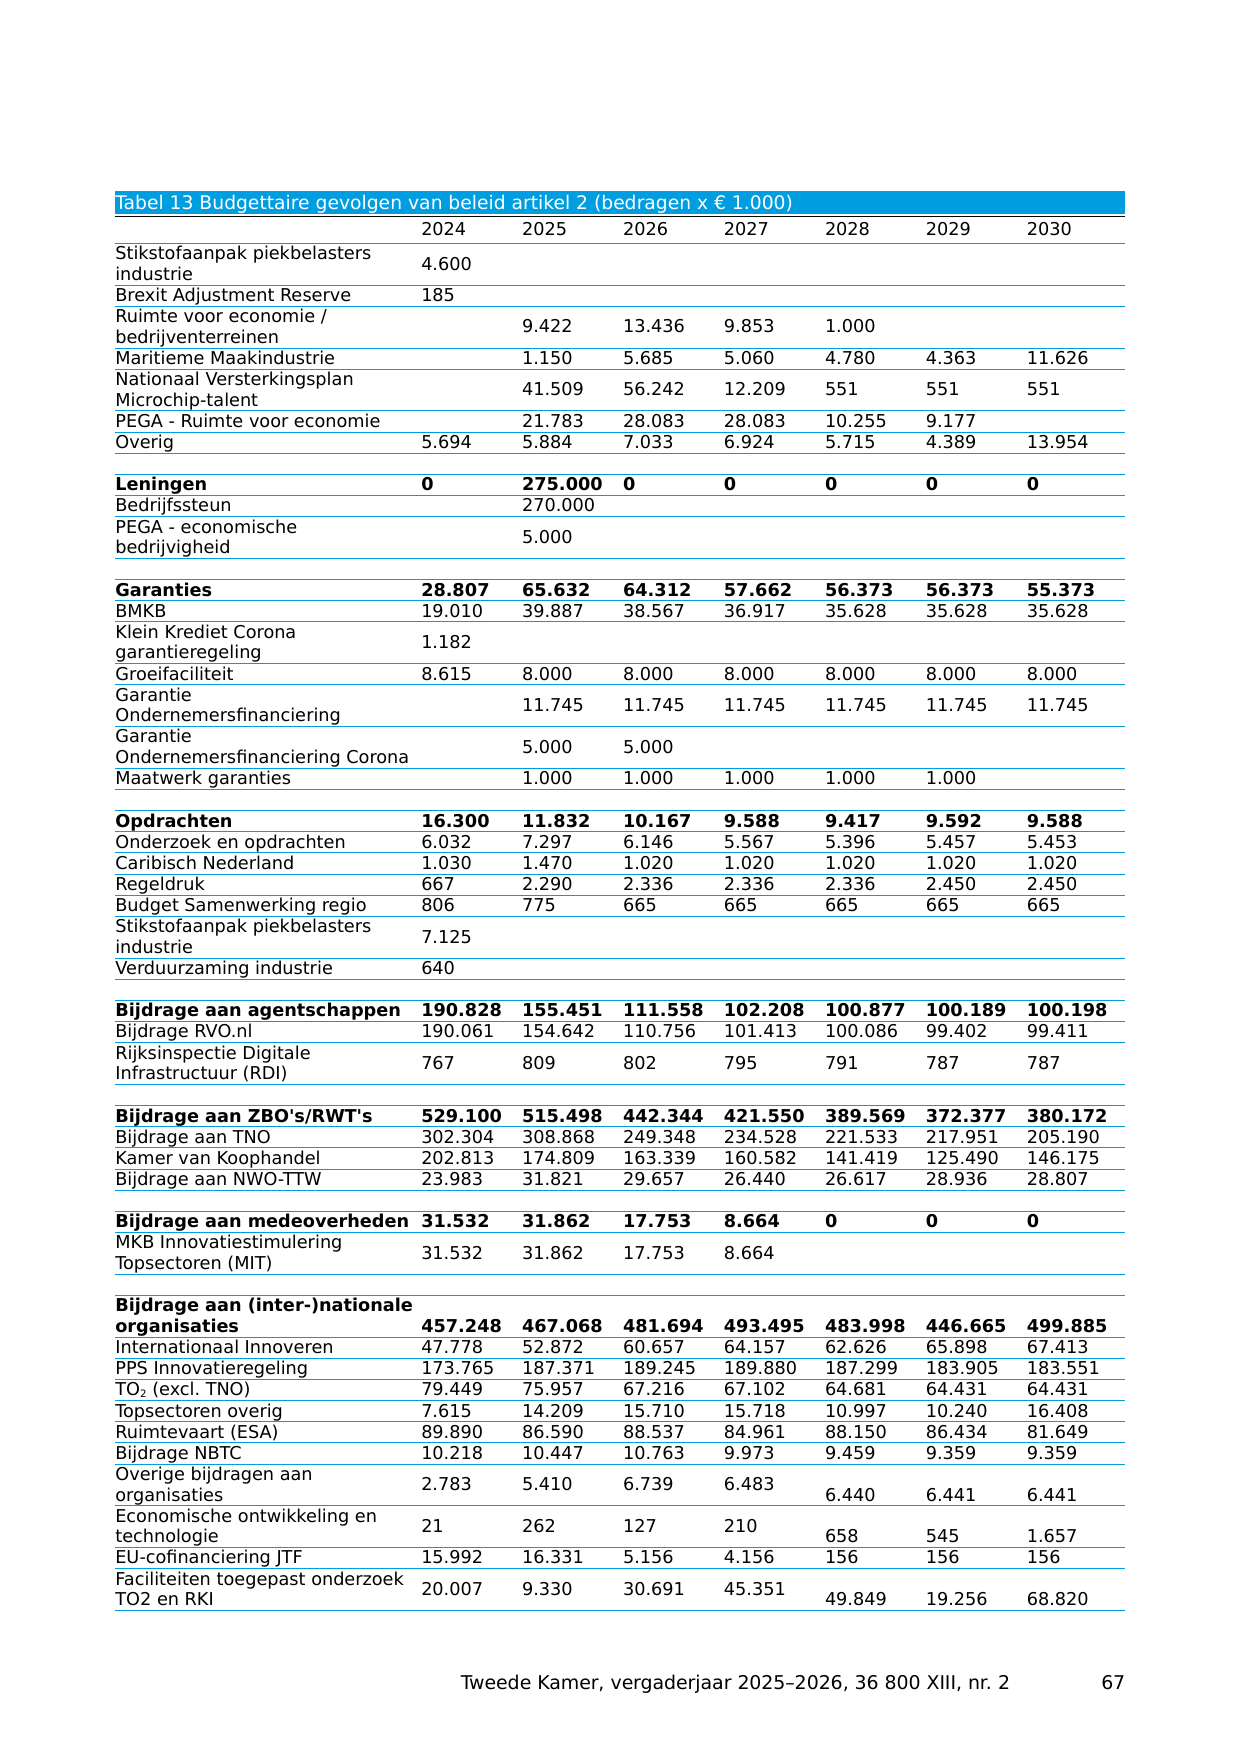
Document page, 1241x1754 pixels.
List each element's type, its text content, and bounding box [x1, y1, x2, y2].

table_cell 12.209 [721, 370, 822, 410]
table_cell 9.177 [923, 411, 1024, 431]
table_cell 64.431 [923, 1380, 1024, 1400]
table_cell 28.807 [418, 580, 519, 600]
table_cell [721, 622, 822, 663]
table_cell 99.411 [1024, 1022, 1125, 1042]
table_cell 7.615 [418, 1401, 519, 1421]
table_cell [822, 1191, 923, 1211]
table_cell [923, 496, 1024, 516]
table_cell 62.626 [822, 1338, 923, 1358]
table_cell 8.000 [822, 664, 923, 684]
table_cell 64.312 [620, 580, 721, 600]
table_cell 146.175 [1024, 1148, 1125, 1168]
table_cell [519, 959, 620, 979]
table_cell Economische ontwikkeling en technologie [115, 1506, 418, 1547]
table_cell 16.331 [519, 1548, 620, 1568]
table_cell [418, 496, 519, 516]
table_cell 189.245 [620, 1359, 721, 1379]
table_cell 154.642 [519, 1022, 620, 1042]
table_cell [822, 727, 923, 768]
table_cell 275.000 [519, 475, 620, 495]
table_cell 6.146 [620, 832, 721, 852]
table_cell [418, 790, 519, 810]
table_cell 156 [822, 1548, 923, 1568]
table_cell 389.569 [822, 1106, 923, 1126]
table_cell 35.628 [822, 601, 923, 621]
table_cell [1024, 727, 1125, 768]
table_cell [418, 517, 519, 558]
table_cell 11.745 [822, 685, 923, 726]
table_cell 665 [620, 896, 721, 916]
table_cell 100.877 [822, 1001, 923, 1021]
table_cell 10.167 [620, 811, 721, 831]
table_cell [418, 727, 519, 768]
table_cell 5.000 [519, 727, 620, 768]
table_cell 5.000 [519, 517, 620, 558]
table_cell 41.509 [519, 370, 620, 410]
table_cell 0 [721, 475, 822, 495]
table_cell [418, 454, 519, 474]
table_cell 667 [418, 875, 519, 894]
table_cell 421.550 [721, 1106, 822, 1126]
table_cell 67.413 [1024, 1338, 1125, 1358]
table_cell 160.582 [721, 1148, 822, 1168]
table_cell 457.248 [418, 1296, 519, 1337]
table_cell 10.447 [519, 1443, 620, 1463]
table_cell [822, 454, 923, 474]
table_cell 4.389 [923, 433, 1024, 453]
table_cell 56.373 [923, 580, 1024, 600]
table_cell 9.459 [822, 1443, 923, 1463]
table_cell Verduurzaming industrie [115, 959, 418, 979]
table_cell [1024, 286, 1125, 306]
table_cell 802 [620, 1043, 721, 1084]
table_cell 529.100 [418, 1106, 519, 1126]
table_cell 13.436 [620, 307, 721, 347]
table_cell 13.954 [1024, 433, 1125, 453]
table_cell [822, 496, 923, 516]
table_cell Internationaal Innoveren [115, 1338, 418, 1358]
table_cell Bijdrage aan ZBO's/RWT's [115, 1106, 418, 1126]
table_cell [519, 917, 620, 957]
table_cell 31.862 [519, 1212, 620, 1232]
table_cell [115, 1275, 418, 1295]
table_cell [923, 559, 1024, 579]
table_cell 2030 [1024, 217, 1125, 243]
table_cell 36.917 [721, 601, 822, 621]
table_cell 5.060 [721, 349, 822, 368]
table_cell [1024, 790, 1125, 810]
table_cell 19.010 [418, 601, 519, 621]
table_cell 665 [822, 896, 923, 916]
table_cell 775 [519, 896, 620, 916]
table_cell 787 [923, 1043, 1024, 1084]
table_cell 31.532 [418, 1212, 519, 1232]
table_cell 10.255 [822, 411, 923, 431]
table_cell [418, 685, 519, 726]
table_cell 81.649 [1024, 1422, 1125, 1442]
table_cell 11.745 [923, 685, 1024, 726]
table_cell [1024, 411, 1125, 431]
table_cell 10.997 [822, 1401, 923, 1421]
table_cell 210 [721, 1506, 822, 1547]
table_cell 806 [418, 896, 519, 916]
table_cell Onderzoek en opdrachten [115, 832, 418, 852]
table_cell 6.924 [721, 433, 822, 453]
table_cell [620, 622, 721, 663]
table_cell 665 [721, 896, 822, 916]
table_cell 249.348 [620, 1127, 721, 1147]
table_cell [115, 217, 418, 243]
table_cell 1.020 [822, 853, 923, 873]
table_cell [822, 980, 923, 1000]
table_cell 1.000 [620, 769, 721, 789]
table_cell [1024, 769, 1125, 789]
table_cell PEGA - Ruimte voor economie [115, 411, 418, 431]
table_cell [721, 1191, 822, 1211]
table_cell 1.000 [822, 307, 923, 347]
table_cell 190.061 [418, 1022, 519, 1042]
table_cell 8.000 [620, 664, 721, 684]
table_cell PEGA - economische bedrijvigheid [115, 517, 418, 558]
table_cell 5.694 [418, 433, 519, 453]
table_cell [115, 454, 418, 474]
table_cell 221.533 [822, 1127, 923, 1147]
table_cell 5.410 [519, 1465, 620, 1505]
table_cell 110.756 [620, 1022, 721, 1042]
table_cell Bijdrage aan TNO [115, 1127, 418, 1147]
table_cell 21 [418, 1506, 519, 1547]
table_cell 8.000 [923, 664, 1024, 684]
table_cell Stikstofaanpak piekbelasters industrie [115, 244, 418, 284]
table_cell 7.297 [519, 832, 620, 852]
table_cell 125.490 [923, 1148, 1024, 1168]
table_cell [721, 1085, 822, 1105]
table_cell Faciliteiten toegepast onderzoek TO2 en RKI [115, 1569, 418, 1610]
table_cell 111.558 [620, 1001, 721, 1021]
table_cell 1.020 [620, 853, 721, 873]
table_cell [418, 1191, 519, 1211]
table_cell 26.617 [822, 1170, 923, 1189]
table_cell Bijdrage aan (inter-)nationale organisaties [115, 1296, 418, 1337]
table_cell PPS Innovatieregeling [115, 1359, 418, 1379]
table_cell [1024, 622, 1125, 663]
table_cell 183.551 [1024, 1359, 1125, 1379]
table_cell [923, 307, 1024, 347]
table_cell BMKB [115, 601, 418, 621]
table_cell 56.242 [620, 370, 721, 410]
table_cell 49.849 [822, 1569, 923, 1610]
table_cell 67.216 [620, 1380, 721, 1400]
table_cell 174.809 [519, 1148, 620, 1168]
table_cell Bedrijfssteun [115, 496, 418, 516]
table_cell [721, 980, 822, 1000]
table_cell 28.936 [923, 1170, 1024, 1189]
table_cell 0 [822, 1212, 923, 1232]
table_cell 0 [923, 1212, 1024, 1232]
table_cell 0 [822, 475, 923, 495]
table_cell 163.339 [620, 1148, 721, 1168]
table_cell 4.780 [822, 349, 923, 368]
table_cell 84.961 [721, 1422, 822, 1442]
table_cell 10.218 [418, 1443, 519, 1463]
table_cell 9.422 [519, 307, 620, 347]
table_cell [1024, 559, 1125, 579]
table_cell [923, 622, 1024, 663]
table_cell 86.590 [519, 1422, 620, 1442]
table_cell 1.030 [418, 853, 519, 873]
table_cell 29.657 [620, 1170, 721, 1189]
table_cell Stikstofaanpak piekbelasters industrie [115, 917, 418, 957]
table_cell 1.657 [1024, 1506, 1125, 1547]
table_cell 17.753 [620, 1212, 721, 1232]
table_cell 15.710 [620, 1401, 721, 1421]
table_cell 493.495 [721, 1296, 822, 1337]
table_cell 6.441 [1024, 1465, 1125, 1505]
table_cell Kamer van Koophandel [115, 1148, 418, 1168]
table_cell [721, 1275, 822, 1295]
table_cell [519, 1085, 620, 1105]
table_cell 57.662 [721, 580, 822, 600]
table_cell 21.783 [519, 411, 620, 431]
table_cell 9.973 [721, 1443, 822, 1463]
table_cell [923, 517, 1024, 558]
table_cell 1.182 [418, 622, 519, 663]
table_cell Garanties [115, 580, 418, 600]
table_cell 89.890 [418, 1422, 519, 1442]
table_cell 100.189 [923, 1001, 1024, 1021]
table_cell [923, 1275, 1024, 1295]
table_cell [418, 370, 519, 410]
table_cell [1024, 1085, 1125, 1105]
table_cell 9.588 [1024, 811, 1125, 831]
table_cell 15.718 [721, 1401, 822, 1421]
table_cell 481.694 [620, 1296, 721, 1337]
table_cell [1024, 959, 1125, 979]
table_cell [923, 727, 1024, 768]
table_cell 9.417 [822, 811, 923, 831]
table_cell 8.000 [721, 664, 822, 684]
table_cell 65.898 [923, 1338, 1024, 1358]
table_cell [519, 244, 620, 284]
table_cell 2.450 [1024, 875, 1125, 894]
table_cell [923, 1085, 1024, 1105]
table_cell [923, 244, 1024, 284]
table_cell 7.033 [620, 433, 721, 453]
table_cell 5.567 [721, 832, 822, 852]
table_cell 6.440 [822, 1465, 923, 1505]
table_cell 35.628 [923, 601, 1024, 621]
table_cell 64.431 [1024, 1380, 1125, 1400]
table_cell [923, 286, 1024, 306]
table_cell [115, 1191, 418, 1211]
table_cell [519, 790, 620, 810]
table_cell [822, 917, 923, 957]
table_cell [519, 1191, 620, 1211]
table_cell 380.172 [1024, 1106, 1125, 1126]
table_cell 665 [923, 896, 1024, 916]
table_cell [620, 790, 721, 810]
table_cell [1024, 917, 1125, 957]
table_cell 551 [1024, 370, 1125, 410]
table_cell 2.450 [923, 875, 1024, 894]
table_cell MKB Innovatiestimulering Topsectoren (MIT) [115, 1233, 418, 1274]
table_cell 2.336 [822, 875, 923, 894]
table_cell 99.402 [923, 1022, 1024, 1042]
table_cell [822, 1233, 923, 1274]
table_cell 658 [822, 1506, 923, 1547]
table_cell 15.992 [418, 1548, 519, 1568]
table_cell 791 [822, 1043, 923, 1084]
table_cell 205.190 [1024, 1127, 1125, 1147]
table_cell 55.373 [1024, 580, 1125, 600]
table_cell 45.351 [721, 1569, 822, 1610]
table_cell 88.537 [620, 1422, 721, 1442]
table_cell [1024, 980, 1125, 1000]
table_cell 2025 [519, 217, 620, 243]
table_cell [721, 286, 822, 306]
table_cell 10.240 [923, 1401, 1024, 1421]
table_cell Leningen [115, 475, 418, 495]
table_cell 88.150 [822, 1422, 923, 1442]
table_cell 19.256 [923, 1569, 1024, 1610]
table_cell 8.615 [418, 664, 519, 684]
table_cell 6.739 [620, 1465, 721, 1505]
table_cell 0 [923, 475, 1024, 495]
table_cell 10.763 [620, 1443, 721, 1463]
table_cell 65.632 [519, 580, 620, 600]
table_cell [418, 559, 519, 579]
table_cell 39.887 [519, 601, 620, 621]
table_cell [1024, 517, 1125, 558]
table_cell [418, 980, 519, 1000]
table_cell 2028 [822, 217, 923, 243]
table_cell 14.209 [519, 1401, 620, 1421]
table_cell [620, 454, 721, 474]
table_cell Ruimte voor economie / bedrijventerreinen [115, 307, 418, 347]
table_cell 5.715 [822, 433, 923, 453]
table_cell [1024, 307, 1125, 347]
table_cell 2027 [721, 217, 822, 243]
table_cell 156 [1024, 1548, 1125, 1568]
table_cell TO2 (excl. TNO) [115, 1380, 418, 1400]
table_cell 11.745 [1024, 685, 1125, 726]
table_cell 2024 [418, 217, 519, 243]
table_cell Maatwerk garanties [115, 769, 418, 789]
table_cell 1.000 [923, 769, 1024, 789]
table_cell [620, 244, 721, 284]
table_cell Garantie Ondernemersfinanciering Corona [115, 727, 418, 768]
table_cell [115, 1085, 418, 1105]
table_cell EU-cofinanciering JTF [115, 1548, 418, 1568]
table_cell 0 [1024, 475, 1125, 495]
table_cell 4.600 [418, 244, 519, 284]
table_cell [721, 244, 822, 284]
table_cell 2026 [620, 217, 721, 243]
table_cell [519, 454, 620, 474]
table_cell 5.453 [1024, 832, 1125, 852]
table_cell 102.208 [721, 1001, 822, 1021]
table_cell 189.880 [721, 1359, 822, 1379]
table_cell 11.745 [620, 685, 721, 726]
table_cell 767 [418, 1043, 519, 1084]
table_cell 141.419 [822, 1148, 923, 1168]
table_cell 0 [620, 475, 721, 495]
table_cell Maritieme Maakindustrie [115, 349, 418, 368]
table_cell 262 [519, 1506, 620, 1547]
table_cell [721, 496, 822, 516]
table_cell Groeifaciliteit [115, 664, 418, 684]
table_cell Bijdrage aan medeoverheden [115, 1212, 418, 1232]
table_cell [1024, 1275, 1125, 1295]
table_cell 155.451 [519, 1001, 620, 1021]
table_cell Overig [115, 433, 418, 453]
table_cell 31.821 [519, 1170, 620, 1189]
table_cell [1024, 1191, 1125, 1211]
table_cell 0 [1024, 1212, 1125, 1232]
table_cell 499.885 [1024, 1296, 1125, 1337]
table_cell Regeldruk [115, 875, 418, 894]
table_cell 1.020 [923, 853, 1024, 873]
table_cell [620, 517, 721, 558]
table_cell [115, 559, 418, 579]
table_cell 5.884 [519, 433, 620, 453]
table_cell Rijksinspectie Digitale Infrastructuur (RDI) [115, 1043, 418, 1084]
table_cell [923, 959, 1024, 979]
table_cell 2.783 [418, 1465, 519, 1505]
table_cell [822, 517, 923, 558]
table_cell 9.359 [923, 1443, 1024, 1463]
table_cell 483.998 [822, 1296, 923, 1337]
table_cell [721, 959, 822, 979]
table_cell 23.983 [418, 1170, 519, 1189]
table_cell [418, 411, 519, 431]
table_cell Bijdrage aan NWO-TTW [115, 1170, 418, 1189]
table_cell [519, 1275, 620, 1295]
table_cell 2.336 [620, 875, 721, 894]
table_cell [822, 1085, 923, 1105]
table_cell [923, 454, 1024, 474]
table_cell 809 [519, 1043, 620, 1084]
table_cell 28.807 [1024, 1170, 1125, 1189]
table_cell 234.528 [721, 1127, 822, 1147]
table_cell [620, 1275, 721, 1295]
table_cell [822, 790, 923, 810]
table_cell 100.198 [1024, 1001, 1125, 1021]
table_cell 5.685 [620, 349, 721, 368]
table_cell [1024, 244, 1125, 284]
table_cell 187.299 [822, 1359, 923, 1379]
table_cell 190.828 [418, 1001, 519, 1021]
table_cell Nationaal Versterkingsplan Microchip-talent [115, 370, 418, 410]
table_cell 67.102 [721, 1380, 822, 1400]
table_cell 1.000 [822, 769, 923, 789]
table_cell 31.532 [418, 1233, 519, 1274]
table_cell 9.359 [1024, 1443, 1125, 1463]
table_cell 5.000 [620, 727, 721, 768]
table_cell 30.691 [620, 1569, 721, 1610]
table_cell [721, 917, 822, 957]
table_cell 515.498 [519, 1106, 620, 1126]
table_cell [519, 559, 620, 579]
table_cell Garantie Ondernemersfinanciering [115, 685, 418, 726]
table_cell 17.753 [620, 1233, 721, 1274]
table_cell [519, 980, 620, 1000]
table_cell 640 [418, 959, 519, 979]
table_cell 75.957 [519, 1380, 620, 1400]
table_cell Opdrachten [115, 811, 418, 831]
table_cell 28.083 [721, 411, 822, 431]
table_cell 8.000 [1024, 664, 1125, 684]
table_cell 56.373 [822, 580, 923, 600]
table_cell 467.068 [519, 1296, 620, 1337]
table_cell [822, 1275, 923, 1295]
table_cell [519, 286, 620, 306]
table_cell [1024, 1233, 1125, 1274]
table_cell 11.626 [1024, 349, 1125, 368]
table_cell Bijdrage aan agentschappen [115, 1001, 418, 1021]
table_cell [620, 496, 721, 516]
table_cell [1024, 496, 1125, 516]
table_cell 64.681 [822, 1380, 923, 1400]
table_cell [620, 286, 721, 306]
table_cell [1024, 454, 1125, 474]
table_cell 86.434 [923, 1422, 1024, 1442]
table_cell [620, 1191, 721, 1211]
table_cell 545 [923, 1506, 1024, 1547]
table_cell 372.377 [923, 1106, 1024, 1126]
table_cell [822, 244, 923, 284]
table_cell 8.664 [721, 1233, 822, 1274]
table_cell 100.086 [822, 1022, 923, 1042]
table_cell 9.592 [923, 811, 1024, 831]
table_cell 52.872 [519, 1338, 620, 1358]
table_cell [620, 980, 721, 1000]
table_cell 68.820 [1024, 1569, 1125, 1610]
table_cell 127 [620, 1506, 721, 1547]
table_cell 202.813 [418, 1148, 519, 1168]
table_cell [418, 1275, 519, 1295]
table_cell [418, 349, 519, 368]
table_cell [115, 980, 418, 1000]
table_cell 156 [923, 1548, 1024, 1568]
table_cell 8.000 [519, 664, 620, 684]
table_cell [721, 517, 822, 558]
table_cell [822, 559, 923, 579]
table_cell 0 [418, 475, 519, 495]
table_cell [620, 559, 721, 579]
table_cell 20.007 [418, 1569, 519, 1610]
table_cell [923, 790, 1024, 810]
table_cell 551 [822, 370, 923, 410]
table_cell [721, 454, 822, 474]
table_cell 302.304 [418, 1127, 519, 1147]
table_cell 442.344 [620, 1106, 721, 1126]
table_cell [923, 1233, 1024, 1274]
table_cell 5.156 [620, 1548, 721, 1568]
table_cell [620, 1085, 721, 1105]
table_cell 47.778 [418, 1338, 519, 1358]
table_cell 1.020 [1024, 853, 1125, 873]
table_cell [923, 917, 1024, 957]
table_cell 1.000 [721, 769, 822, 789]
table_cell 795 [721, 1043, 822, 1084]
table_cell 35.628 [1024, 601, 1125, 621]
table_cell [418, 769, 519, 789]
table_cell 26.440 [721, 1170, 822, 1189]
table_cell [418, 307, 519, 347]
table_cell 28.083 [620, 411, 721, 431]
table_cell 7.125 [418, 917, 519, 957]
table_cell [721, 559, 822, 579]
table_cell 1.000 [519, 769, 620, 789]
table_cell 9.853 [721, 307, 822, 347]
table_cell 2.290 [519, 875, 620, 894]
table_cell Bijdrage NBTC [115, 1443, 418, 1463]
table_cell 64.157 [721, 1338, 822, 1358]
table_cell 308.868 [519, 1127, 620, 1147]
table_cell 8.664 [721, 1212, 822, 1232]
table_cell 5.457 [923, 832, 1024, 852]
table_cell [822, 622, 923, 663]
table_cell Ruimtevaart (ESA) [115, 1422, 418, 1442]
table_cell 16.300 [418, 811, 519, 831]
table_cell 185 [418, 286, 519, 306]
table_cell 9.330 [519, 1569, 620, 1610]
table_cell [822, 286, 923, 306]
table_cell [115, 790, 418, 810]
table_cell 665 [1024, 896, 1125, 916]
table_cell [822, 959, 923, 979]
table_cell [721, 727, 822, 768]
table_cell [418, 1085, 519, 1105]
table_cell [923, 1191, 1024, 1211]
table_cell 1.470 [519, 853, 620, 873]
table_cell 173.765 [418, 1359, 519, 1379]
table_cell [721, 790, 822, 810]
table_cell 1.150 [519, 349, 620, 368]
table_cell 79.449 [418, 1380, 519, 1400]
table_cell 6.441 [923, 1465, 1024, 1505]
table_cell 2029 [923, 217, 1024, 243]
table_cell 101.413 [721, 1022, 822, 1042]
table_cell 11.745 [721, 685, 822, 726]
table_cell [620, 959, 721, 979]
table_cell Budget Samenwerking regio [115, 896, 418, 916]
table_cell 551 [923, 370, 1024, 410]
table_cell 446.665 [923, 1296, 1024, 1337]
table_cell 4.156 [721, 1548, 822, 1568]
table_cell 6.032 [418, 832, 519, 852]
table_cell 38.567 [620, 601, 721, 621]
table_cell 270.000 [519, 496, 620, 516]
table_cell 2.336 [721, 875, 822, 894]
table_cell 16.408 [1024, 1401, 1125, 1421]
table_cell Bijdrage RVO.nl [115, 1022, 418, 1042]
table_cell Caribisch Nederland [115, 853, 418, 873]
table_cell 187.371 [519, 1359, 620, 1379]
table_cell 1.020 [721, 853, 822, 873]
table_cell 9.588 [721, 811, 822, 831]
table_cell 787 [1024, 1043, 1125, 1084]
table_cell 217.951 [923, 1127, 1024, 1147]
table_cell [923, 980, 1024, 1000]
table_cell Brexit Adjustment Reserve [115, 286, 418, 306]
table_cell 11.745 [519, 685, 620, 726]
table_cell 5.396 [822, 832, 923, 852]
table_cell 60.657 [620, 1338, 721, 1358]
table_cell 31.862 [519, 1233, 620, 1274]
table_cell Klein Krediet Corona garantieregeling [115, 622, 418, 663]
table_cell 11.832 [519, 811, 620, 831]
table_cell [620, 917, 721, 957]
table_cell Topsectoren overig [115, 1401, 418, 1421]
table_cell 183.905 [923, 1359, 1024, 1379]
table_cell [519, 622, 620, 663]
table_cell 6.483 [721, 1465, 822, 1505]
table_cell 4.363 [923, 349, 1024, 368]
table_cell Overige bijdragen aan organisaties [115, 1465, 418, 1505]
